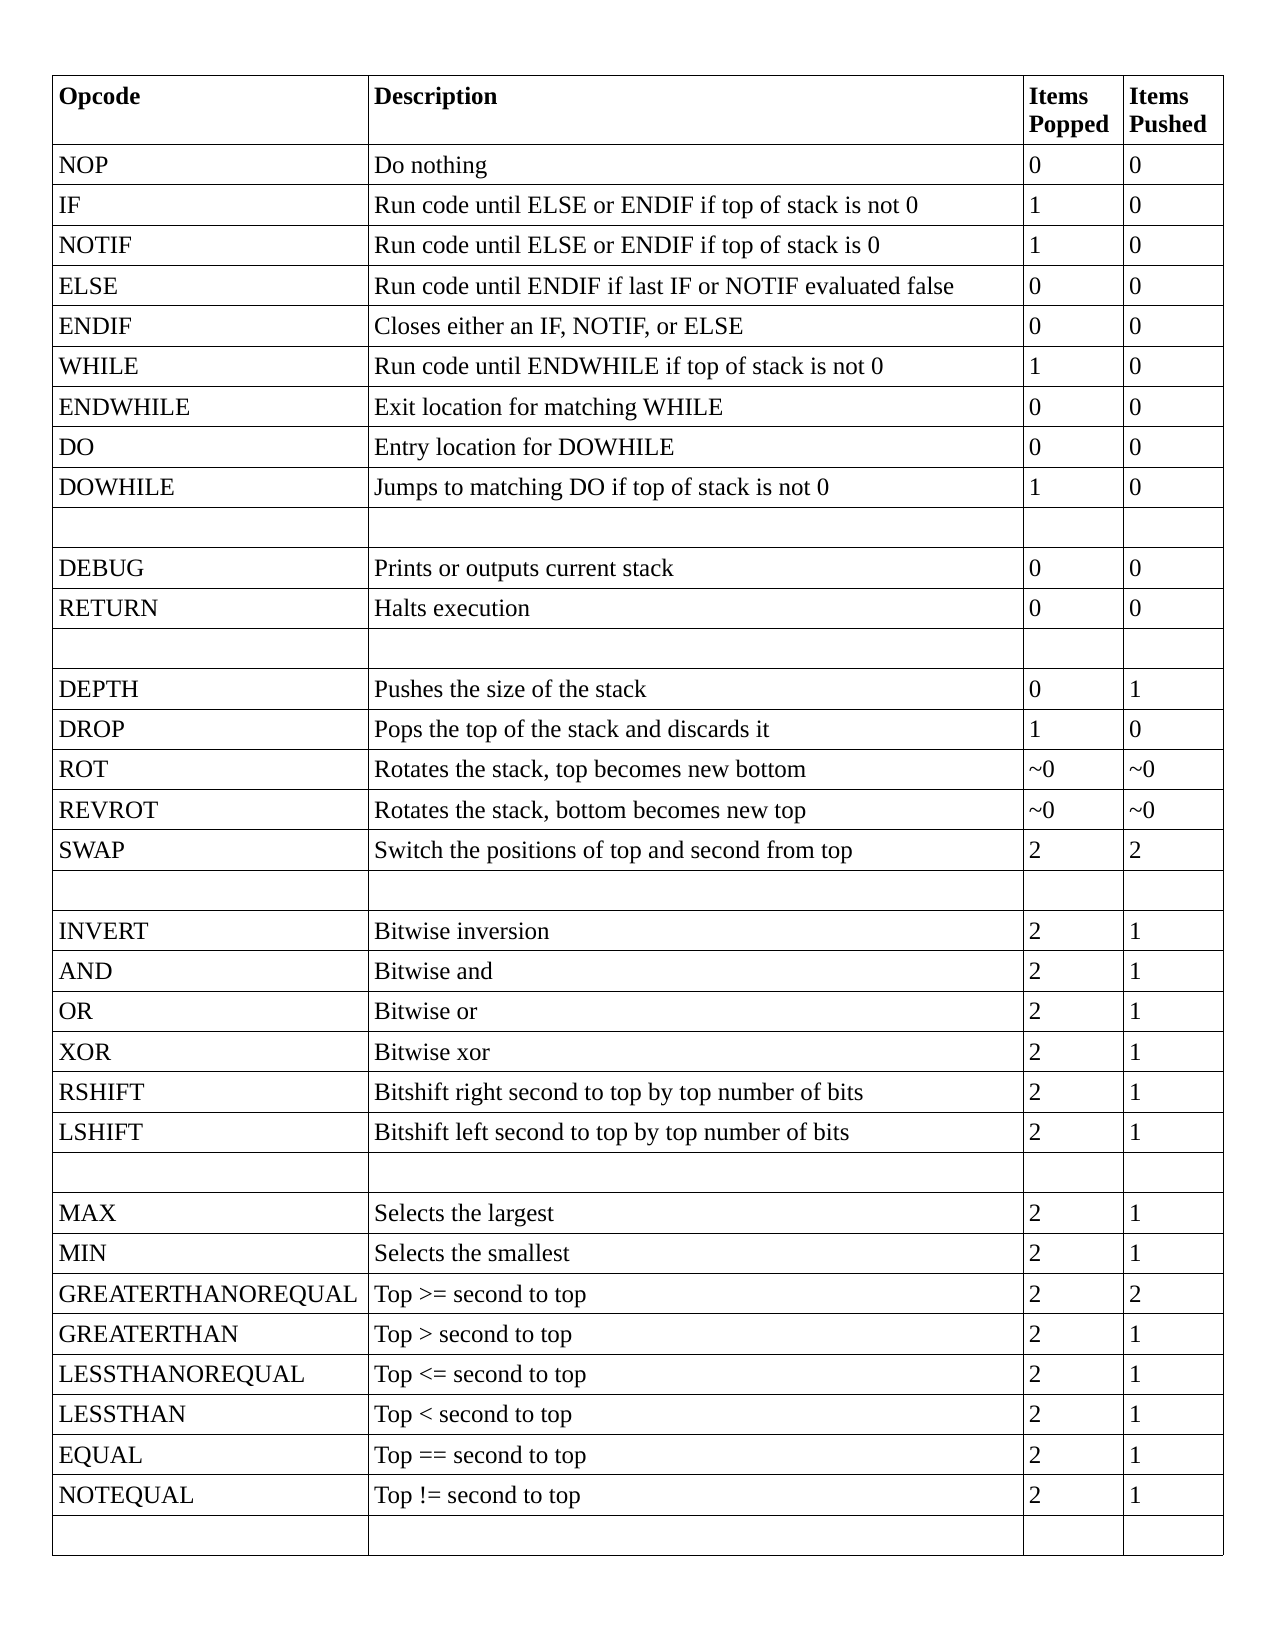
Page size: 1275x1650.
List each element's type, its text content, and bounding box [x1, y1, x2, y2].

table_cell RSHIFT [53, 1072, 368, 1112]
table_cell 1 [1024, 710, 1123, 749]
table_cell 2 [1024, 1475, 1123, 1515]
table_cell [53, 508, 368, 547]
table_cell 0 [1124, 589, 1223, 628]
table_cell IF [53, 185, 368, 225]
table_cell 2 [1024, 830, 1123, 870]
table_cell [1124, 1153, 1223, 1192]
table_cell Bitwise and [369, 951, 1023, 991]
table_cell ROT [53, 750, 368, 789]
table_cell 1 [1124, 1435, 1223, 1474]
table_cell WHILE [53, 347, 368, 386]
table_cell DO [53, 427, 368, 467]
table_cell 1 [1024, 185, 1123, 225]
table_cell [1124, 871, 1223, 910]
table_cell GREATERTHANOREQUAL [53, 1274, 368, 1313]
table_cell 1 [1124, 669, 1223, 708]
table_cell INVERT [53, 911, 368, 950]
table_cell 1 [1124, 1234, 1223, 1273]
table_cell [1024, 871, 1123, 910]
table_cell 0 [1124, 347, 1223, 386]
table_cell [1024, 508, 1123, 547]
table_cell 0 [1124, 387, 1223, 426]
table_cell 0 [1124, 548, 1223, 587]
table_cell 1 [1124, 1395, 1223, 1434]
table_cell 0 [1024, 669, 1123, 708]
table_cell ~0 [1024, 790, 1123, 829]
table_cell [53, 1516, 368, 1555]
table_cell [369, 629, 1023, 668]
table_cell 0 [1124, 427, 1223, 467]
table_cell Top < second to top [369, 1395, 1023, 1434]
table_cell 0 [1024, 387, 1123, 426]
table_cell 1 [1124, 1355, 1223, 1394]
table_cell Run code until ELSE or ENDIF if top of stack is 0 [369, 226, 1023, 265]
table_cell 1 [1124, 992, 1223, 1031]
table_cell Run code until ENDIF if last IF or NOTIF evaluated false [369, 266, 1023, 305]
table_cell 2 [1024, 1355, 1123, 1394]
table_cell MAX [53, 1193, 368, 1232]
table_cell 0 [1024, 548, 1123, 587]
table_cell DOWHILE [53, 468, 368, 507]
table_cell ENDWHILE [53, 387, 368, 426]
table_cell Switch the positions of top and second from top [369, 830, 1023, 870]
table_cell 1 [1124, 951, 1223, 991]
table_cell 2 [1024, 1193, 1123, 1232]
table_cell 0 [1124, 468, 1223, 507]
table_cell Rotates the stack, top becomes new bottom [369, 750, 1023, 789]
table_cell ~0 [1124, 750, 1223, 789]
table_cell Closes either an IF, NOTIF, or ELSE [369, 306, 1023, 346]
table_cell 1 [1124, 1032, 1223, 1071]
table_cell 0 [1024, 306, 1123, 346]
table_cell XOR [53, 1032, 368, 1071]
table_cell REVROT [53, 790, 368, 829]
table_cell 2 [1024, 1395, 1123, 1434]
table_cell Do nothing [369, 145, 1023, 184]
table_cell EQUAL [53, 1435, 368, 1474]
table_cell Entry location for DOWHILE [369, 427, 1023, 467]
table_cell 2 [1024, 1435, 1123, 1474]
table_cell MIN [53, 1234, 368, 1273]
table_cell Top != second to top [369, 1475, 1023, 1515]
table_cell [1124, 629, 1223, 668]
table_cell 1 [1124, 1314, 1223, 1353]
table_cell 2 [1024, 951, 1123, 991]
table_cell Top >= second to top [369, 1274, 1023, 1313]
table_cell DEPTH [53, 669, 368, 708]
table_cell Bitwise xor [369, 1032, 1023, 1071]
table_cell Run code until ENDWHILE if top of stack is not 0 [369, 347, 1023, 386]
table_cell [53, 629, 368, 668]
table_cell Pushes the size of the stack [369, 669, 1023, 708]
table_cell RETURN [53, 589, 368, 628]
table_cell 0 [1024, 145, 1123, 184]
table_cell 0 [1024, 427, 1123, 467]
table_cell Bitwise or [369, 992, 1023, 1031]
table_cell NOTIF [53, 226, 368, 265]
table_header Opcode [53, 76, 368, 144]
table_cell 2 [1024, 1072, 1123, 1112]
table_cell Jumps to matching DO if top of stack is not 0 [369, 468, 1023, 507]
table_cell ~0 [1024, 750, 1123, 789]
table_cell 0 [1124, 226, 1223, 265]
table_cell 1 [1124, 1475, 1223, 1515]
table_cell 2 [1024, 1234, 1123, 1273]
table_cell DEBUG [53, 548, 368, 587]
table_cell ELSE [53, 266, 368, 305]
table_cell [369, 871, 1023, 910]
table_cell Selects the largest [369, 1193, 1023, 1232]
table_cell [53, 871, 368, 910]
table_cell Halts execution [369, 589, 1023, 628]
table_cell 1 [1124, 1113, 1223, 1152]
table_cell LESSTHAN [53, 1395, 368, 1434]
table_cell Selects the smallest [369, 1234, 1023, 1273]
table_cell [1024, 1516, 1123, 1555]
table_cell Top <= second to top [369, 1355, 1023, 1394]
table_cell [1024, 629, 1123, 668]
table_cell 2 [1024, 1113, 1123, 1152]
table_cell 0 [1124, 306, 1223, 346]
table_cell 2 [1024, 1314, 1123, 1353]
table_cell 2 [1124, 1274, 1223, 1313]
table_cell 2 [1024, 1032, 1123, 1071]
table_cell LSHIFT [53, 1113, 368, 1152]
table_cell [1024, 1153, 1123, 1192]
table_cell NOTEQUAL [53, 1475, 368, 1515]
table_cell 1 [1024, 226, 1123, 265]
table_cell Top > second to top [369, 1314, 1023, 1353]
table_cell NOP [53, 145, 368, 184]
table_cell Bitwise inversion [369, 911, 1023, 950]
table_cell [369, 1516, 1023, 1555]
table_cell 0 [1124, 266, 1223, 305]
table_cell Exit location for matching WHILE [369, 387, 1023, 426]
table_cell 1 [1124, 1072, 1223, 1112]
table_cell 0 [1124, 185, 1223, 225]
table_cell 2 [1124, 830, 1223, 870]
table_cell GREATERTHAN [53, 1314, 368, 1353]
table_cell 1 [1124, 1193, 1223, 1232]
table_cell OR [53, 992, 368, 1031]
table_cell LESSTHANOREQUAL [53, 1355, 368, 1394]
table_cell DROP [53, 710, 368, 749]
table_cell 2 [1024, 1274, 1123, 1313]
table_cell 0 [1124, 145, 1223, 184]
table_cell 2 [1024, 992, 1123, 1031]
table_cell Prints or outputs current stack [369, 548, 1023, 587]
table_cell [369, 1153, 1023, 1192]
table_cell 1 [1024, 347, 1123, 386]
table_cell Rotates the stack, bottom becomes new top [369, 790, 1023, 829]
table_cell Run code until ELSE or ENDIF if top of stack is not 0 [369, 185, 1023, 225]
table_cell 0 [1024, 589, 1123, 628]
table_cell [1124, 508, 1223, 547]
table_header Items Pushed [1124, 76, 1223, 144]
table_cell [369, 508, 1023, 547]
table_cell Pops the top of the stack and discards it [369, 710, 1023, 749]
table_header Description [369, 76, 1023, 144]
table_cell SWAP [53, 830, 368, 870]
table_cell 1 [1124, 911, 1223, 950]
table_cell ENDIF [53, 306, 368, 346]
table_cell 1 [1024, 468, 1123, 507]
table_cell Bitshift left second to top by top number of bits [369, 1113, 1023, 1152]
table_cell AND [53, 951, 368, 991]
table_cell 0 [1024, 266, 1123, 305]
table_cell [1124, 1516, 1223, 1555]
table_cell 0 [1124, 710, 1223, 749]
table_cell Top == second to top [369, 1435, 1023, 1474]
table_cell [53, 1153, 368, 1192]
table_header Items Popped [1024, 76, 1123, 144]
table_cell Bitshift right second to top by top number of bits [369, 1072, 1023, 1112]
table_cell 2 [1024, 911, 1123, 950]
table_cell ~0 [1124, 790, 1223, 829]
